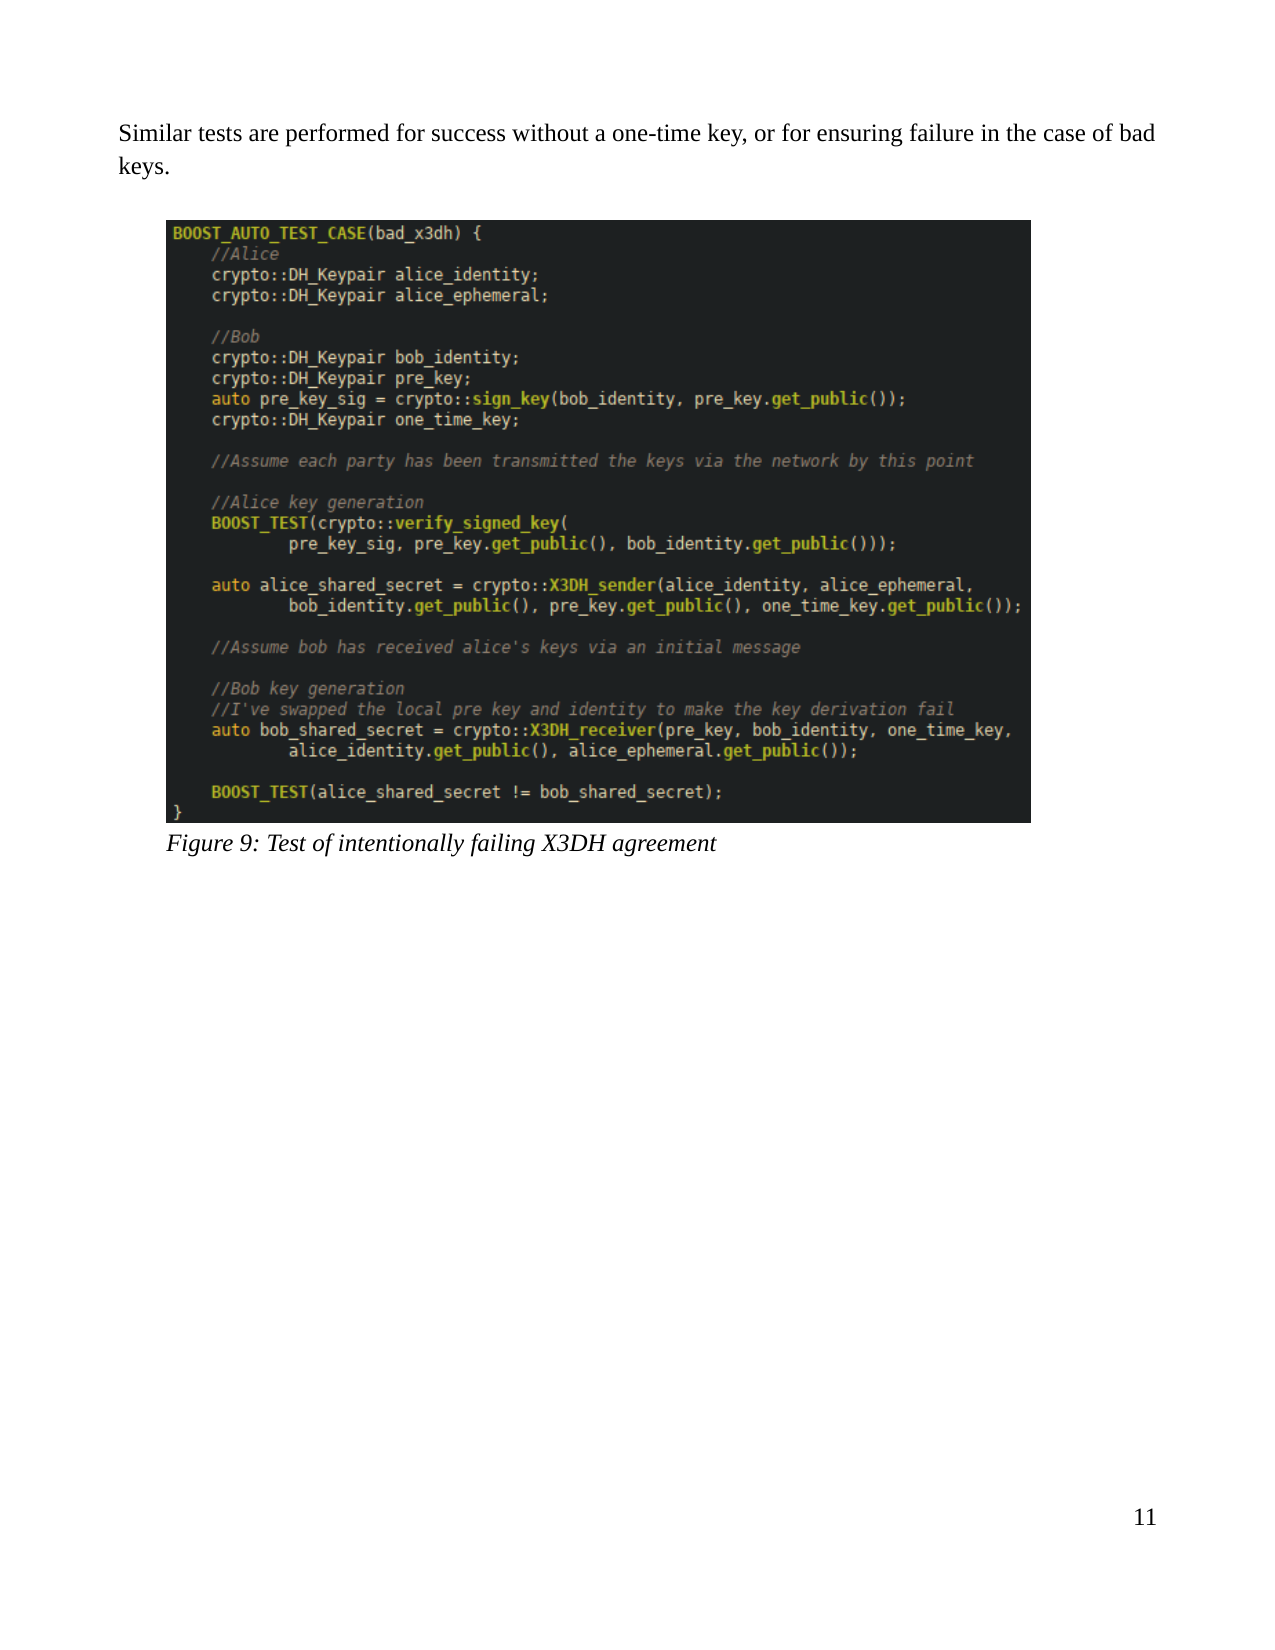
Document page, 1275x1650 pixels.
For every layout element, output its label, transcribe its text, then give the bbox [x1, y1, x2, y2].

text Similar tests are performed for success without a one-time key, or for ensuring failure in the case of bad keys. [118, 118, 1157, 180]
text Figure 9: Test of intentionally failing X3DH agreement [166, 823, 1031, 857]
picture [166, 220, 1031, 823]
